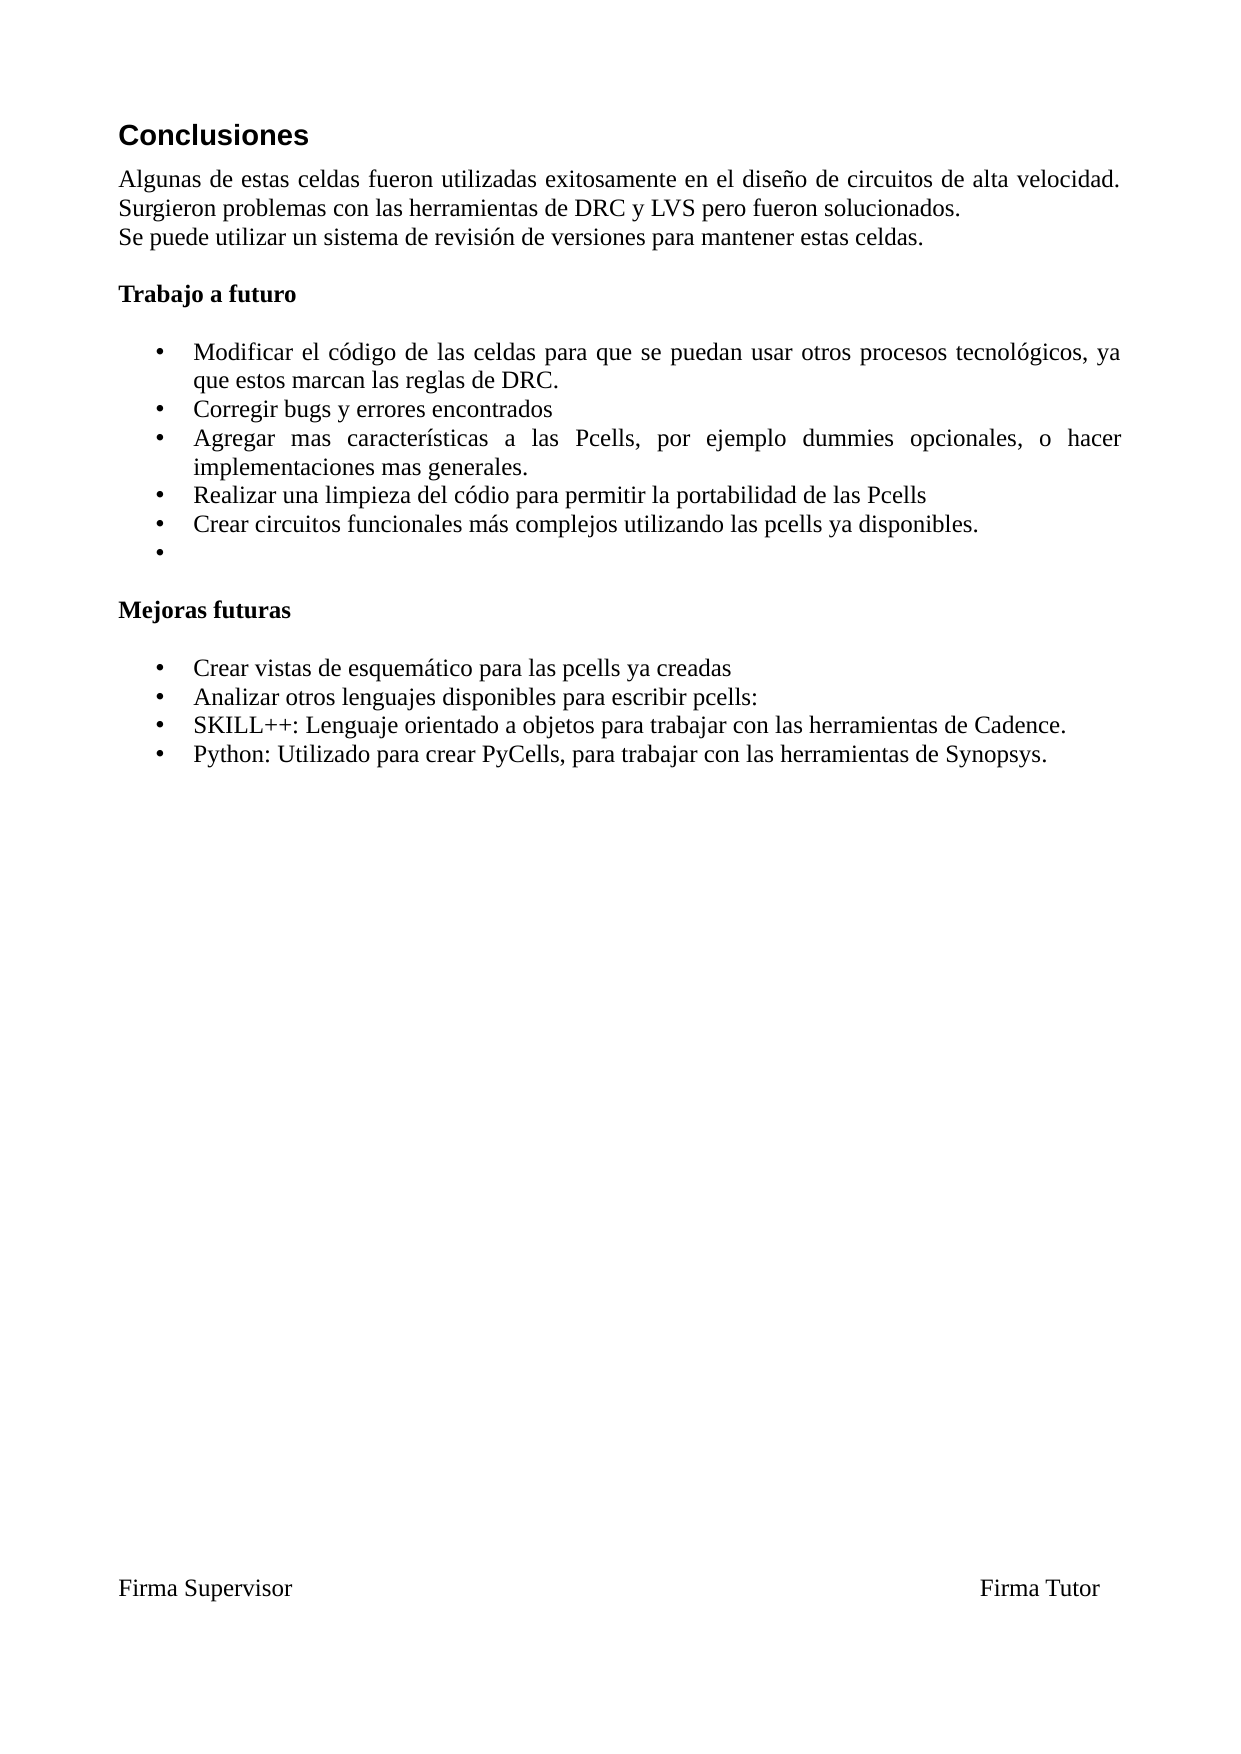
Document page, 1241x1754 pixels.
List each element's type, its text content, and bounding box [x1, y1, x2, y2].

text Mejoras futuras [118, 595, 1122, 624]
list Analizar otros lenguajes disponibles para escribir pcells: [156, 682, 1122, 710]
list Agregar mas características a las Pcells, por ejemplo dummies opcionales, o hacer implementaciones mas generales. [156, 423, 1122, 480]
text Se puede utilizar un sistema de revisión de versiones para mantener estas celdas. [118, 222, 1122, 250]
list Modificar el código de las celdas para que se puedan usar otros procesos tecnológicos, ya que estos marcan las reglas de DRC. [156, 337, 1122, 394]
list SKILL++: Lenguaje orientado a objetos para trabajar con las herramientas de Cadence. [156, 710, 1122, 739]
text Trabajo a futuro [118, 279, 1122, 308]
text Firma Supervisor Firma Tutor [118, 1573, 1122, 1602]
list Corregir bugs y errores encontrados [156, 394, 1122, 423]
list Python: Utilizado para crear PyCells, para trabajar con las herramientas de Synopsys. [156, 739, 1122, 768]
text Algunas de estas celdas fueron utilizadas exitosamente en el diseño de circuitos de alta velocidad. Surgieron problemas con las herramientas de DRC y LVS pero fueron solucionados. [118, 164, 1122, 222]
list Crear vistas de esquemático para las pcells ya creadas [156, 653, 1122, 682]
subtitle Conclusiones [118, 118, 1122, 152]
list Realizar una limpieza del códio para permitir la portabilidad de las Pcells [156, 480, 1122, 509]
list Crear circuitos funcionales más complejos utilizando las pcells ya disponibles. [156, 509, 1122, 538]
